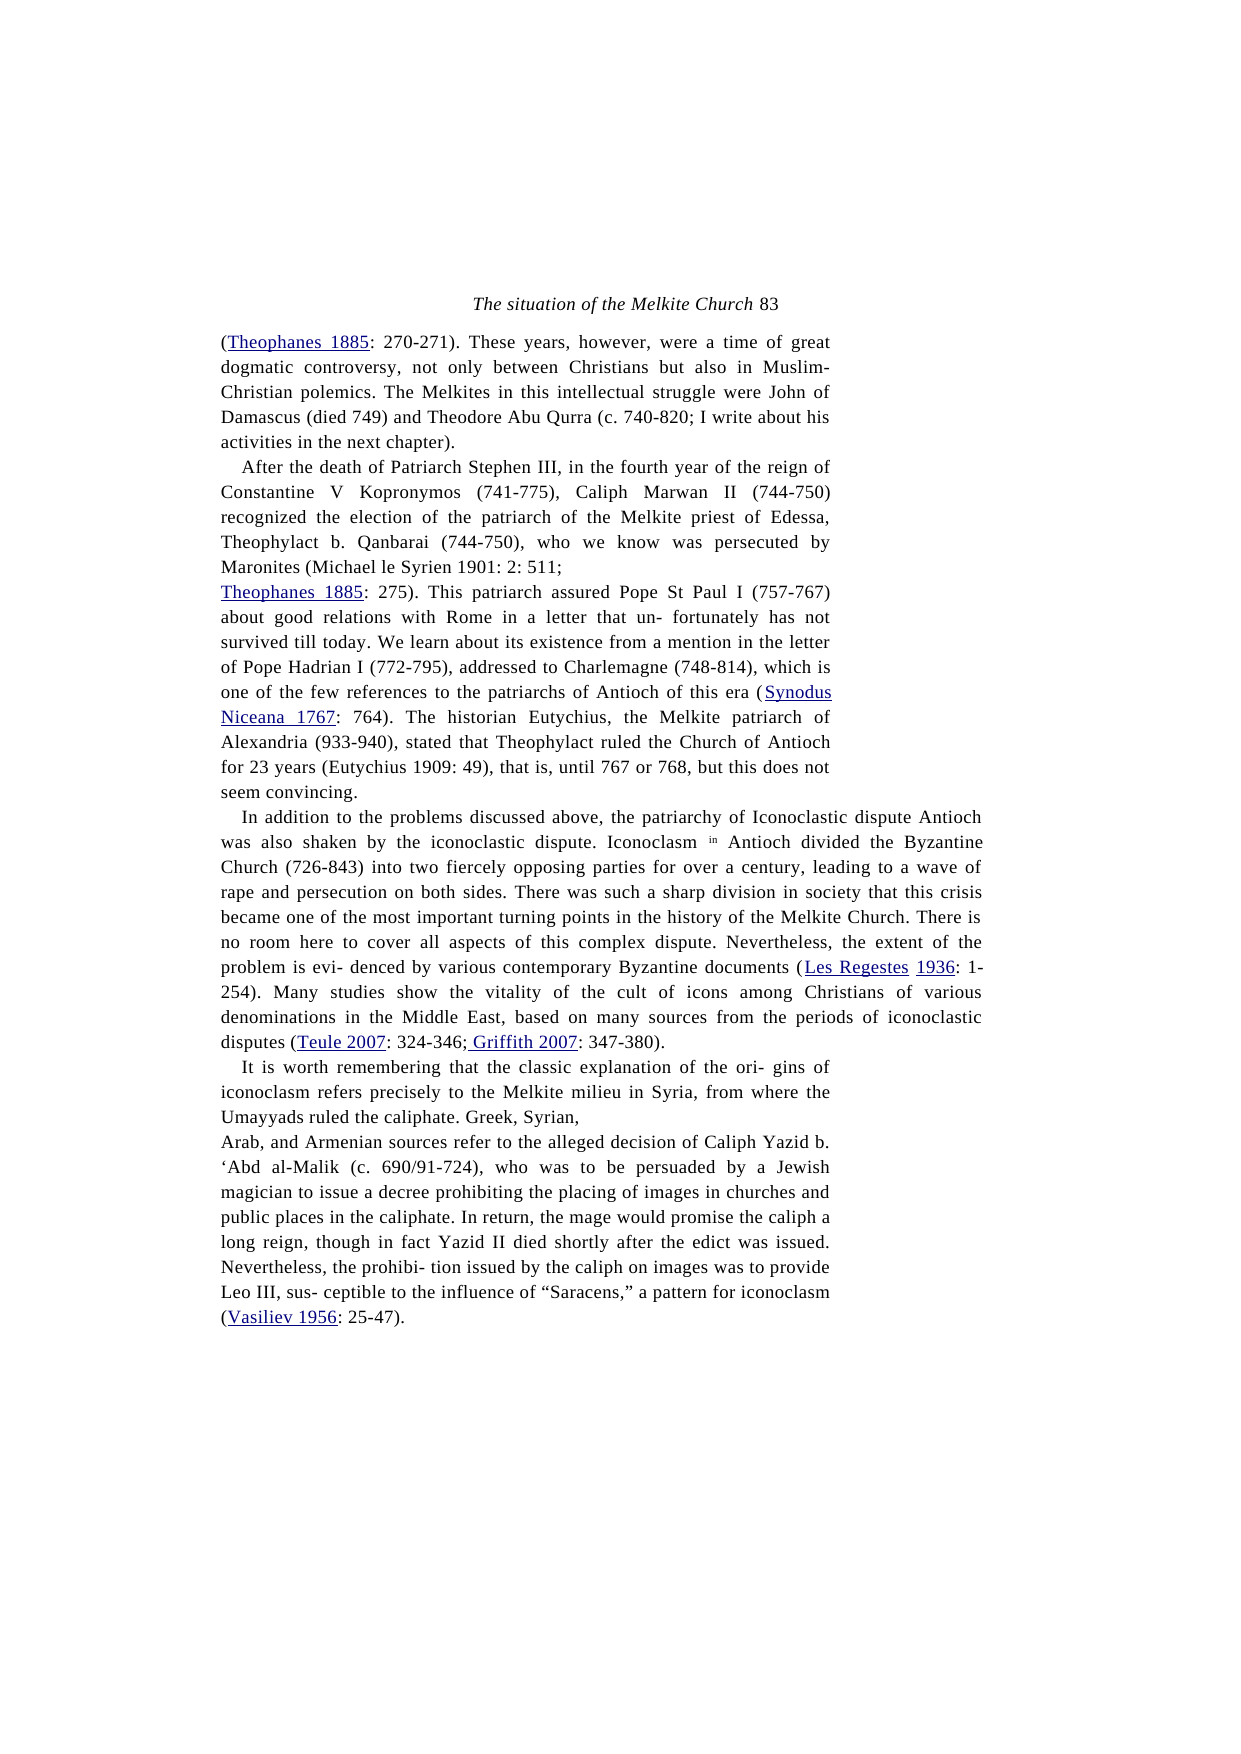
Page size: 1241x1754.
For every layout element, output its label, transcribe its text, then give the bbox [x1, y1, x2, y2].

text Theophanes 1885: 275). This patriarch assured Pope St Paul I (757-767) about good relations with Rome in a letter that un- fortunately has not survived till today. We learn about its existence from a mention in the letter of Pope Hadrian I (772-795), addressed to Charlemagne (748-814), which is one of the few references to the patriarchs of Antioch of this era (Synodus Niceana 1767: 764). The historian Eutychius, the Melkite patriarch of Alexandria (933-940), stated that Theophylact ruled the Church of Antioch for 23 years (Eutychius 1909: 49), that is, until 767 or 768, but this does not seem convincing. [221, 578, 832, 803]
text It is worth remembering that the classic explanation of the ori- gins of iconoclasm refers precisely to the Melkite milieu in Syria, from where the Umayyads ruled the caliphate. Greek, Syrian, [221, 1053, 832, 1128]
text (Theophanes 1885: 270-271). These years, however, were a time of great dogmatic controversy, not only between Christians but also in Muslim-Christian polemics. The Melkites in this intellectual struggle were John of Damascus (died 749) and Theodore Abu Qurra (c. 740-820; I write about his activities in the next chapter). [221, 328, 832, 453]
text After the death of Patriarch Stephen III, in the fourth year of the reign of Constantine V Kopronymos (741-775), Caliph Marwan II (744-750) recognized the election of the patriarch of the Melkite priest of Edessa, Theophylact b. Qanbarai (744-750), who we know was persecuted by Maronites (Michael le Syrien 1901: 2: 511; [221, 453, 832, 578]
text In addition to the problems discussed above, the patriarchy of Iconoclastic dispute Antioch was also shaken by the iconoclastic dispute. Iconoclasm in Antioch divided the Byzantine Church (726-843) into two fiercely opposing parties for over a century, leading to a wave of rape and persecution on both sides. There was such a sharp division in society that this crisis became one of the most important turning points in the history of the Melkite Church. There is no room here to cover all aspects of this complex dispute. Nevertheless, the extent of the problem is evi- denced by various contemporary Byzantine documents (Les Regestes 1936: 1-254). Many studies show the vitality of the cult of icons among Christians of various denominations in the Middle East, based on many sources from the periods of iconoclastic disputes (Teule 2007: 324-346; Griffith 2007: 347-380). [221, 803, 984, 1053]
text The situation of the Melkite Church 83 [472, 295, 833, 314]
text Arab, and Armenian sources refer to the alleged decision of Caliph Yazid b. ‘Abd al-Malik (c. 690/91-724), who was to be persuaded by a Jewish magician to issue a decree prohibiting the placing of images in churches and public places in the caliphate. In return, the mage would promise the caliph a long reign, though in fact Yazid II died shortly after the edict was issued. Nevertheless, the prohibi- tion issued by the caliph on images was to provide Leo III, sus- ceptible to the influence of “Saracens,” a pattern for iconoclasm (Vasiliev 1956: 25-47). [221, 1128, 832, 1328]
